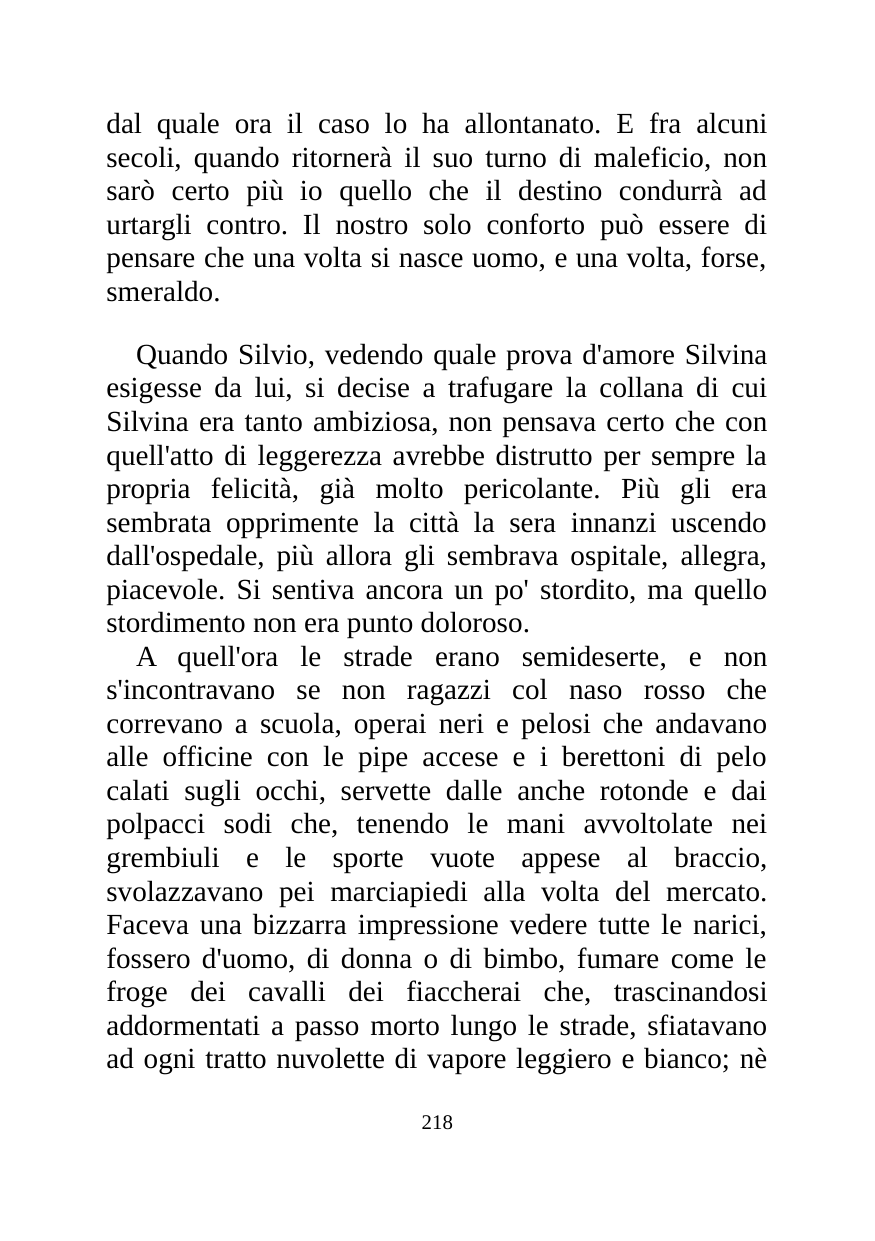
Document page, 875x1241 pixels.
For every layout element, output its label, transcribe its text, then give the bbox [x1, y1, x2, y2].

text Quando Silvio, vedendo quale prova d'amore Silvina esigesse da lui, si decise a trafugare la collana di cui Silvina era tanto ambiziosa, non pensava certo che con quell'atto di leggerezza avrebbe distrutto per sempre la propria felicità, già molto pericolante. Più gli era sembrata opprimente la città la sera innanzi uscendo dall'ospedale, più allora gli sembrava ospitale, allegra, piacevole. Si sentiva ancora un po' stordito, ma quello stordimento non era punto doloroso. [106, 337, 768, 639]
text A quell'ora le strade erano semideserte, e non s'incontravano se non ragazzi col naso rosso che correvano a scuola, operai neri e pelosi che andavano alle officine con le pipe accese e i berettoni di pelo calati sugli occhi, servette dalle anche rotonde e dai polpacci sodi che, tenendo le mani avvoltolate nei grembiuli e le sporte vuote appese al braccio, svolazzavano pei marciapiedi alla volta del mercato. Faceva una bizzarra impressione vedere tutte le narici, fossero d'uomo, di donna o di bimbo, fumare come le froge dei cavalli dei fiaccherai che, trascinandosi addormentati a passo morto lungo le strade, sfiatavano ad ogni tratto nuvolette di vapore leggiero e bianco; nè [106, 639, 768, 1075]
text dal quale ora il caso lo ha allontanato. E fra alcuni secoli, quando ritornerà il suo turno di maleficio, non sarò certo più io quello che il destino condurrà ad urtargli contro. Il nostro solo conforto può essere di pensare che una volta si nasce uomo, e una volta, forse, smeraldo. [106, 106, 768, 307]
